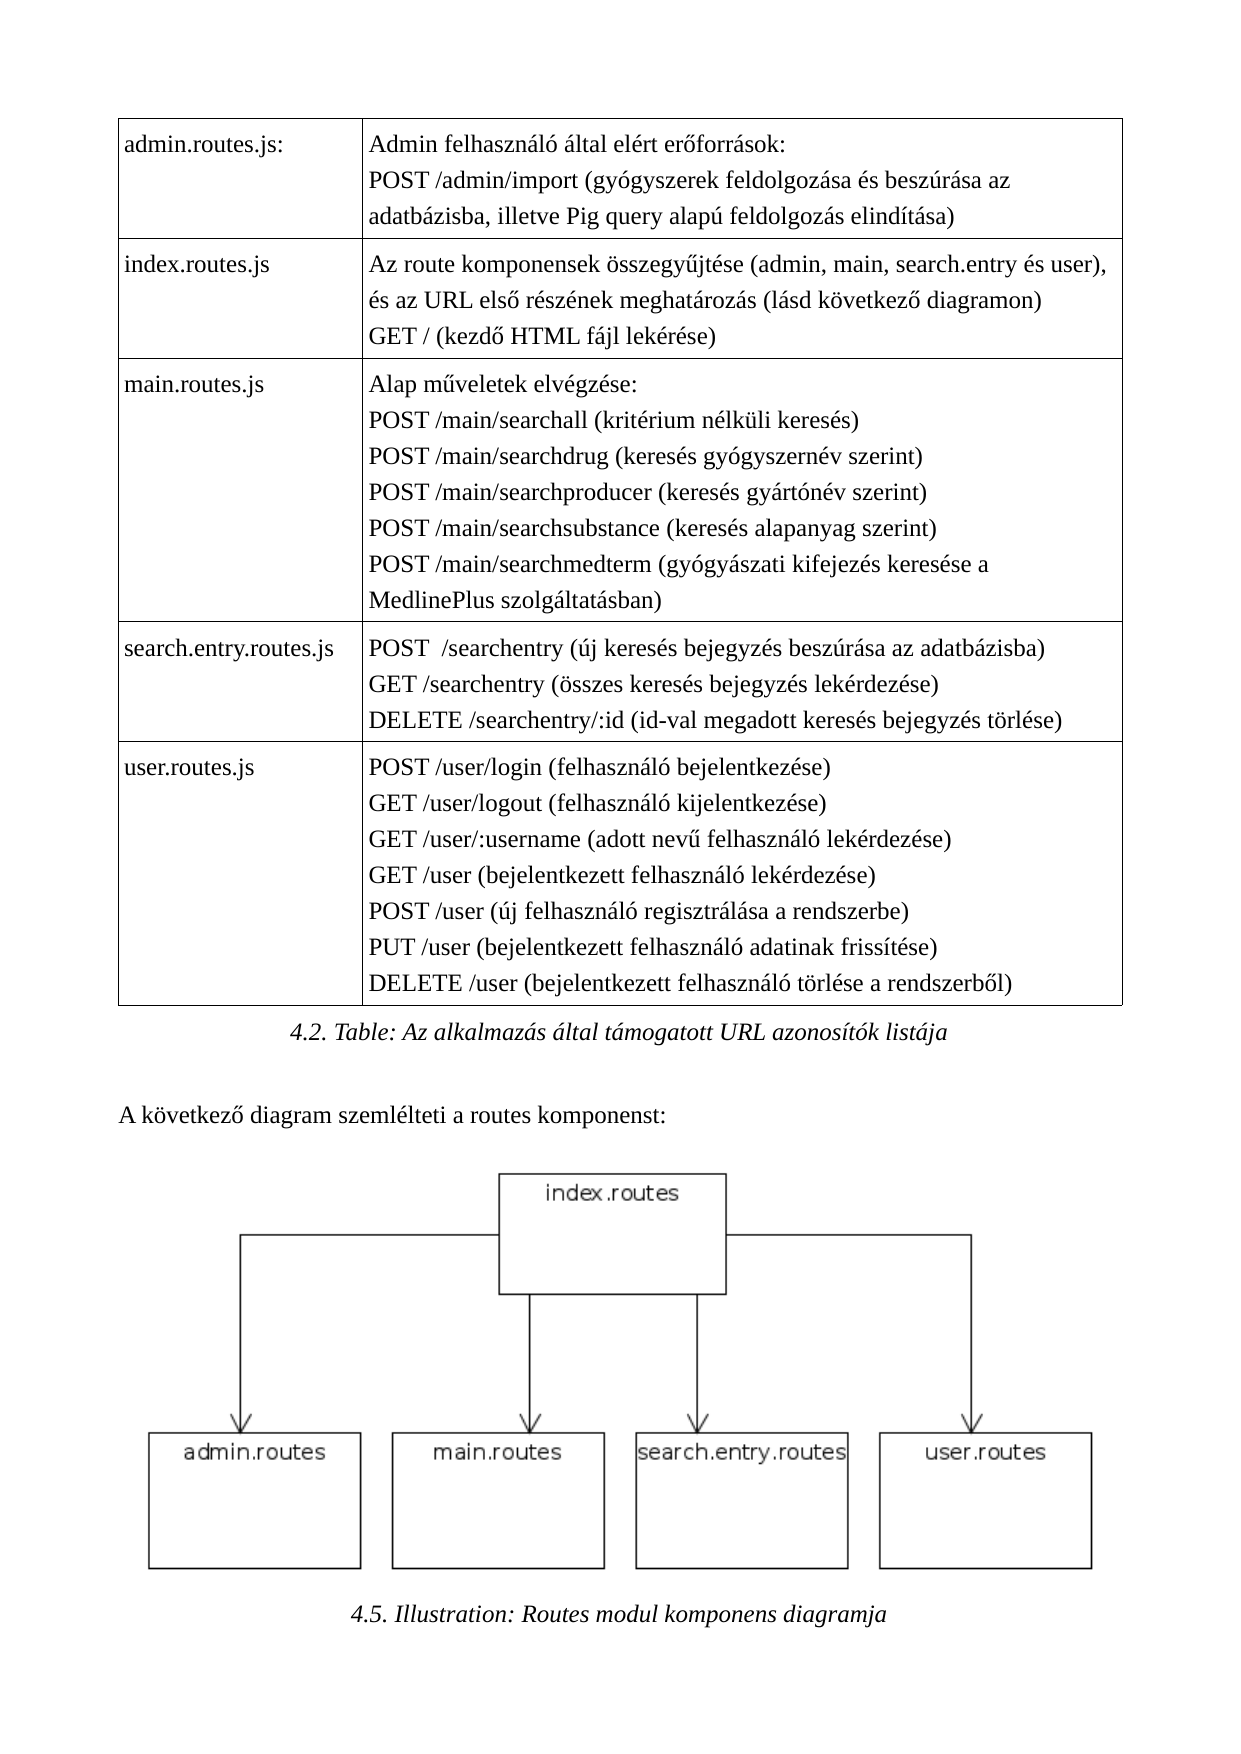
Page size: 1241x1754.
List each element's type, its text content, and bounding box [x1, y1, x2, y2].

text 4.5. Illustration: Routes modul komponens diagramja [118, 1600, 1122, 1628]
text [118, 1131, 1122, 1143]
table_cell user.routes.js [119, 742, 362, 1005]
table_header Admin felhasználó által elért erőforrások: POST /admin/import (gyógyszerek feldolgozása és beszúrása az adatbázisba, illetve Pig query alapú feldolgozás elindítása) [363, 119, 1122, 238]
picture [118, 1143, 1123, 1600]
table_cell search.entry.routes.js [119, 622, 362, 741]
table_cell Alap műveletek elvégzése: POST /main/searchall (kritérium nélküli keresés) POST /main/searchdrug (keresés gyógyszernév szerint) POST /main/searchproducer (keresés gyártónév szerint) POST /main/searchsubstance (keresés alapanyag szerint) POST /main/searchmedterm (gyógyászati kifejezés keresése a MedlinePlus szolgáltatásban) [363, 359, 1122, 621]
table_cell POST /searchentry (új keresés bejegyzés beszúrása az adatbázisba) GET /searchentry (összes keresés bejegyzés lekérdezése) DELETE /searchentry/:id (id-val megadott keresés bejegyzés törlése) [363, 622, 1122, 741]
table_header admin.routes.js: [119, 119, 362, 238]
table_cell POST /user/login (felhasználó bejelentkezése) GET /user/logout (felhasználó kijelentkezése) GET /user/:username (adott nevű felhasználó lekérdezése) GET /user (bejelentkezett felhasználó lekérdezése) POST /user (új felhasználó regisztrálása a rendszerbe) PUT /user (bejelentkezett felhasználó adatinak frissítése) DELETE /user (bejelentkezett felhasználó törlése a rendszerből) [363, 742, 1122, 1005]
text 4.2. Table: Az alkalmazás által támogatott URL azonosítók listája [118, 1017, 1122, 1046]
table_cell main.routes.js [119, 359, 362, 621]
table_cell index.routes.js [119, 239, 362, 357]
table_cell Az route komponensek összegyűjtése (admin, main, search.entry és user), és az URL első részének meghatározás (lásd következő diagramon) GET / (kezdő HTML fájl lekérése) [363, 239, 1122, 357]
text A következő diagram szemlélteti a routes komponenst: [118, 1095, 1122, 1131]
